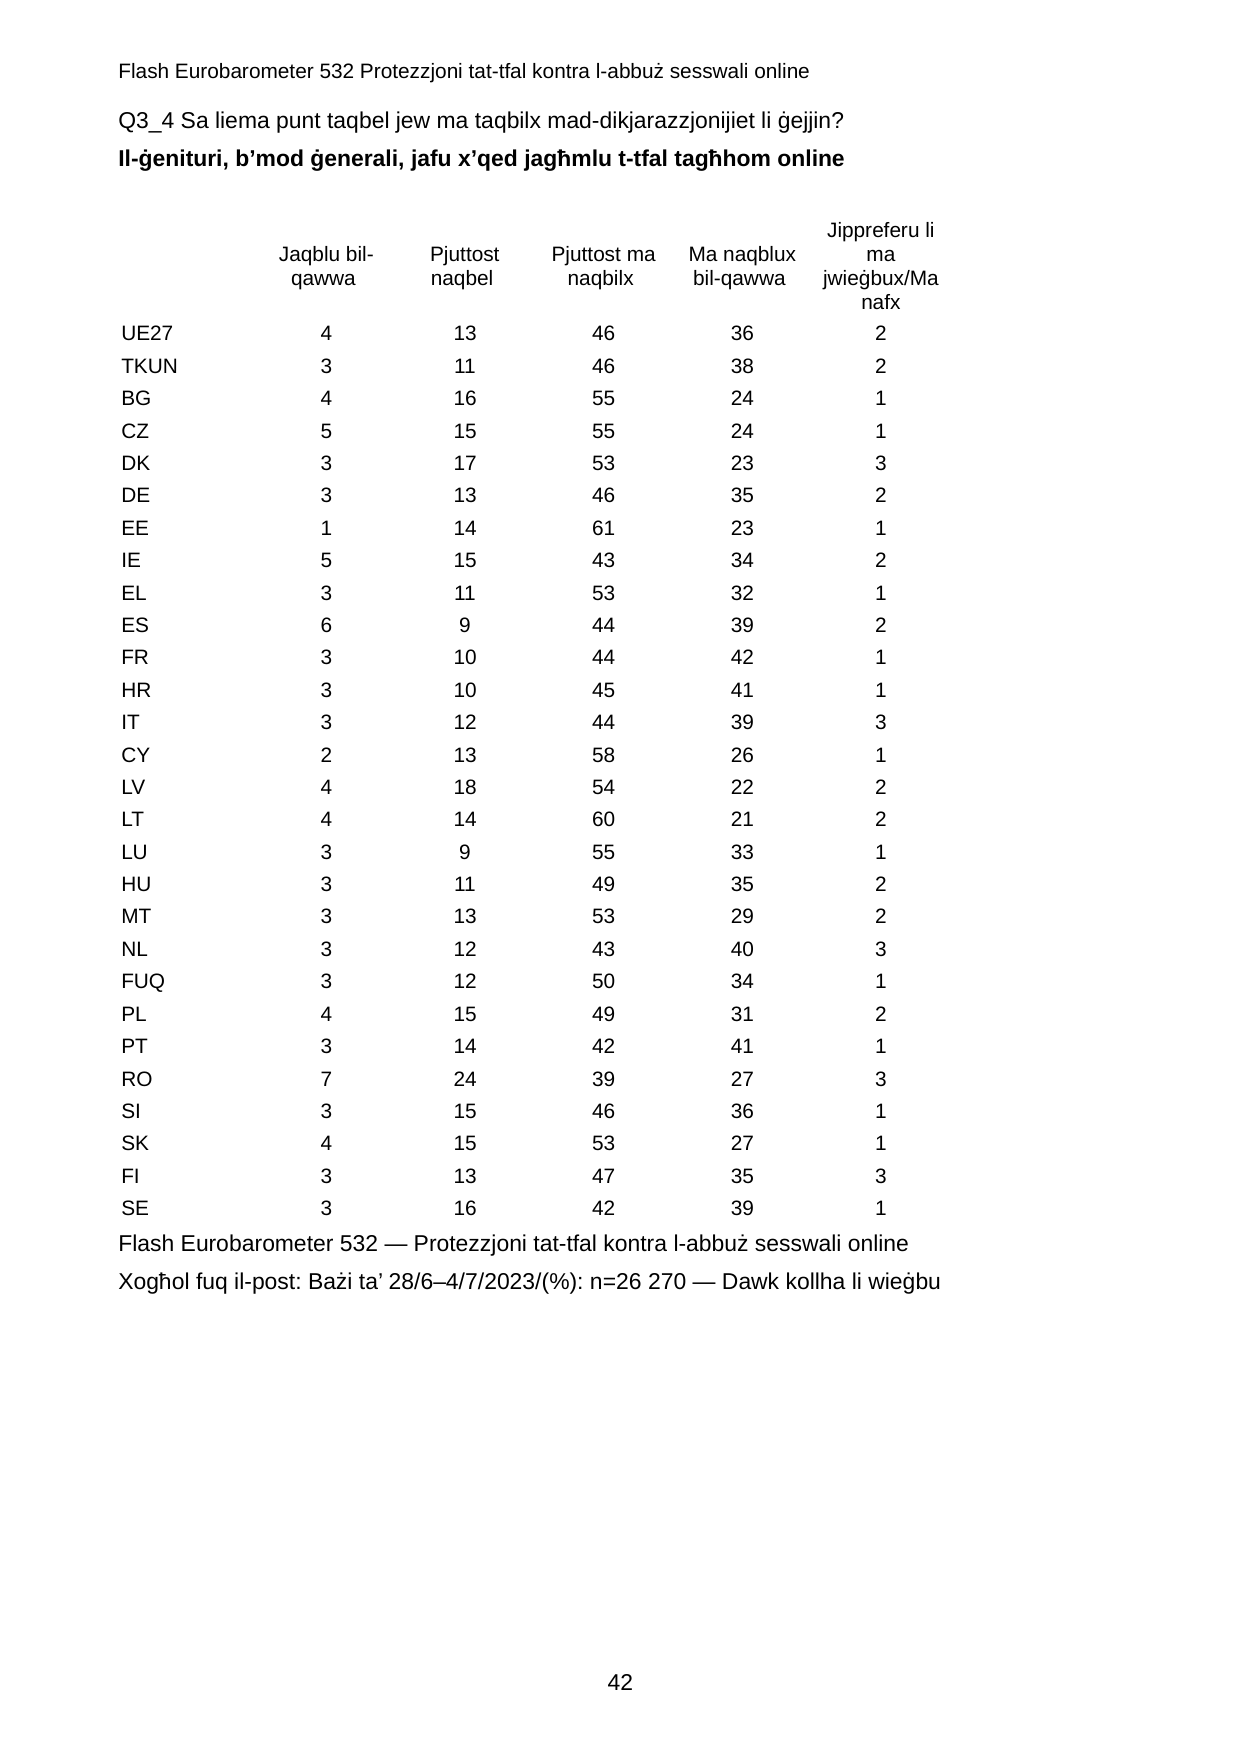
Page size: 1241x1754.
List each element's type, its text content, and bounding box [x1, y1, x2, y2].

table_header Jaqblu bil-qawwa [257, 215, 395, 317]
table_cell 50 [534, 965, 673, 997]
table_cell 3 [257, 868, 395, 900]
table_cell 42 [673, 641, 811, 673]
table_cell 3 [811, 933, 950, 965]
table_cell 49 [534, 998, 673, 1030]
text Xogħol fuq il-post: Bażi ta’ 28/6–4/7/2023/(%): n=26 270 — Dawk kollha li wieġbu [118, 1268, 1122, 1295]
table_cell 55 [534, 382, 673, 414]
table_cell 1 [811, 674, 950, 706]
table_cell 53 [534, 900, 673, 933]
table_cell 1 [811, 641, 950, 673]
table_cell 1 [811, 738, 950, 771]
table_cell 1 [811, 511, 950, 544]
table_cell 31 [673, 998, 811, 1030]
table_cell 2 [811, 317, 950, 349]
table_cell 11 [395, 868, 534, 900]
table_cell 46 [534, 350, 673, 382]
table_cell 13 [395, 1159, 534, 1192]
table_cell 53 [534, 576, 673, 609]
table_cell 33 [673, 835, 811, 868]
table_cell 4 [257, 1127, 395, 1159]
table_cell 2 [811, 771, 950, 803]
table_cell LT [118, 803, 257, 835]
table_cell 3 [811, 706, 950, 738]
table_cell 2 [811, 803, 950, 835]
table_cell 49 [534, 868, 673, 900]
table_cell 24 [395, 1062, 534, 1094]
table_header Pjuttost ma naqbilx [534, 215, 673, 317]
table_cell 55 [534, 835, 673, 868]
table_cell 1 [811, 1030, 950, 1062]
table_cell 46 [534, 1095, 673, 1127]
table_cell 35 [673, 479, 811, 511]
table_cell 21 [673, 803, 811, 835]
table_cell 36 [673, 317, 811, 349]
table_cell MT [118, 900, 257, 933]
table_cell 4 [257, 317, 395, 349]
table_cell 46 [534, 317, 673, 349]
table_cell IE [118, 544, 257, 576]
table_cell 9 [395, 835, 534, 868]
table_cell 44 [534, 706, 673, 738]
table_cell 35 [673, 868, 811, 900]
table_cell EE [118, 511, 257, 544]
table_cell 3 [811, 447, 950, 479]
table_cell 1 [811, 382, 950, 414]
table_cell 45 [534, 674, 673, 706]
table_cell 3 [257, 835, 395, 868]
table_cell 1 [811, 1095, 950, 1127]
table_cell 15 [395, 1095, 534, 1127]
table_cell 22 [673, 771, 811, 803]
table_cell 40 [673, 933, 811, 965]
table_cell 39 [673, 1192, 811, 1224]
table_cell FR [118, 641, 257, 673]
table_cell EL [118, 576, 257, 609]
table_cell 24 [673, 382, 811, 414]
table_cell 5 [257, 414, 395, 447]
table_cell DK [118, 447, 257, 479]
table_cell 24 [673, 414, 811, 447]
table_cell 4 [257, 803, 395, 835]
table_cell 35 [673, 1159, 811, 1192]
table_cell DE [118, 479, 257, 511]
table_cell 15 [395, 544, 534, 576]
table_cell 15 [395, 1127, 534, 1159]
table_cell 16 [395, 1192, 534, 1224]
table_cell 42 [534, 1030, 673, 1062]
table_cell 3 [811, 1159, 950, 1192]
table_cell 1 [811, 576, 950, 609]
table_cell 10 [395, 641, 534, 673]
table_cell 39 [673, 609, 811, 641]
table_cell 2 [811, 609, 950, 641]
table_cell 55 [534, 414, 673, 447]
table_cell 39 [673, 706, 811, 738]
table_cell 6 [257, 609, 395, 641]
table_cell 41 [673, 674, 811, 706]
table_cell 4 [257, 998, 395, 1030]
table_cell 1 [811, 414, 950, 447]
table_cell 17 [395, 447, 534, 479]
table_cell 3 [257, 1192, 395, 1224]
table_cell 47 [534, 1159, 673, 1192]
table_cell 16 [395, 382, 534, 414]
table_cell 44 [534, 641, 673, 673]
table_cell 38 [673, 350, 811, 382]
table_cell 36 [673, 1095, 811, 1127]
table_cell 1 [811, 1127, 950, 1159]
table_cell 14 [395, 803, 534, 835]
table_cell 2 [811, 868, 950, 900]
table_cell 34 [673, 544, 811, 576]
table_cell 34 [673, 965, 811, 997]
table_cell 14 [395, 1030, 534, 1062]
table_cell 60 [534, 803, 673, 835]
table_cell 53 [534, 1127, 673, 1159]
table_cell 18 [395, 771, 534, 803]
table_cell 1 [257, 511, 395, 544]
table_cell 3 [257, 1159, 395, 1192]
table_header [118, 215, 257, 317]
table_cell 10 [395, 674, 534, 706]
table_cell 3 [257, 1030, 395, 1062]
table_cell 54 [534, 771, 673, 803]
table_cell 12 [395, 706, 534, 738]
table_cell 2 [811, 998, 950, 1030]
table_cell 5 [257, 544, 395, 576]
table_cell 26 [673, 738, 811, 771]
table_cell BG [118, 382, 257, 414]
table_cell PL [118, 998, 257, 1030]
table_cell 3 [257, 1095, 395, 1127]
table_cell PT [118, 1030, 257, 1062]
table_cell 4 [257, 771, 395, 803]
text Flash Eurobarometer 532 — Protezzjoni tat-tfal kontra l-abbuż sesswali online [118, 1230, 1122, 1256]
table_cell SE [118, 1192, 257, 1224]
table_cell 53 [534, 447, 673, 479]
table_cell 41 [673, 1030, 811, 1062]
table_cell IT [118, 706, 257, 738]
table_cell 3 [257, 706, 395, 738]
table_cell 3 [257, 576, 395, 609]
table_cell 1 [811, 835, 950, 868]
table_cell 61 [534, 511, 673, 544]
table_cell 39 [534, 1062, 673, 1094]
table_cell 42 [534, 1192, 673, 1224]
table_cell 3 [257, 674, 395, 706]
table_cell ES [118, 609, 257, 641]
table_cell 23 [673, 511, 811, 544]
table_cell FUQ [118, 965, 257, 997]
table_cell 15 [395, 414, 534, 447]
table_cell 3 [257, 900, 395, 933]
table_cell 3 [257, 965, 395, 997]
table_cell 2 [811, 900, 950, 933]
table_cell 13 [395, 900, 534, 933]
table_cell 27 [673, 1062, 811, 1094]
table_cell 13 [395, 317, 534, 349]
table_cell 58 [534, 738, 673, 771]
table_cell 3 [811, 1062, 950, 1094]
table_cell 3 [257, 447, 395, 479]
table_cell 4 [257, 382, 395, 414]
text Il-ġenituri, b’mod ġenerali, jafu x’qed jagħmlu t-tfal tagħhom online [118, 145, 1122, 171]
table_cell NL [118, 933, 257, 965]
table_cell 29 [673, 900, 811, 933]
table_cell 11 [395, 576, 534, 609]
table_cell 13 [395, 738, 534, 771]
table_cell 3 [257, 641, 395, 673]
table_header Jippreferu li ma jwieġbux/Ma nafx [811, 215, 950, 317]
table_cell CZ [118, 414, 257, 447]
table_cell 2 [811, 350, 950, 382]
table_cell SI [118, 1095, 257, 1127]
table_cell 43 [534, 544, 673, 576]
table_cell CY [118, 738, 257, 771]
table_cell 12 [395, 933, 534, 965]
table_cell 46 [534, 479, 673, 511]
table_cell 2 [257, 738, 395, 771]
table_cell 15 [395, 998, 534, 1030]
table_cell 13 [395, 479, 534, 511]
table_cell 32 [673, 576, 811, 609]
table_cell 3 [257, 479, 395, 511]
table_cell RO [118, 1062, 257, 1094]
table_cell 44 [534, 609, 673, 641]
table_cell 7 [257, 1062, 395, 1094]
table_cell 1 [811, 1192, 950, 1224]
table_cell 2 [811, 479, 950, 511]
table_cell UE27 [118, 317, 257, 349]
text Q3_4 Sa liema punt taqbel jew ma taqbilx mad-dikjarazzjonijiet li ġejjin? [118, 107, 1122, 133]
table_cell 2 [811, 544, 950, 576]
table_cell HU [118, 868, 257, 900]
table_cell 12 [395, 965, 534, 997]
table_cell HR [118, 674, 257, 706]
table_cell 43 [534, 933, 673, 965]
table_cell 11 [395, 350, 534, 382]
table_cell SK [118, 1127, 257, 1159]
table_cell 1 [811, 965, 950, 997]
table_cell 3 [257, 933, 395, 965]
table_header Ma naqblux bil-qawwa [673, 215, 811, 317]
table_cell LU [118, 835, 257, 868]
table_cell 14 [395, 511, 534, 544]
table_cell LV [118, 771, 257, 803]
table_cell 9 [395, 609, 534, 641]
table_cell 27 [673, 1127, 811, 1159]
table_cell TKUN [118, 350, 257, 382]
table_cell FI [118, 1159, 257, 1192]
table_cell 3 [257, 350, 395, 382]
table_header Pjuttost naqbel [395, 215, 534, 317]
table_cell 23 [673, 447, 811, 479]
